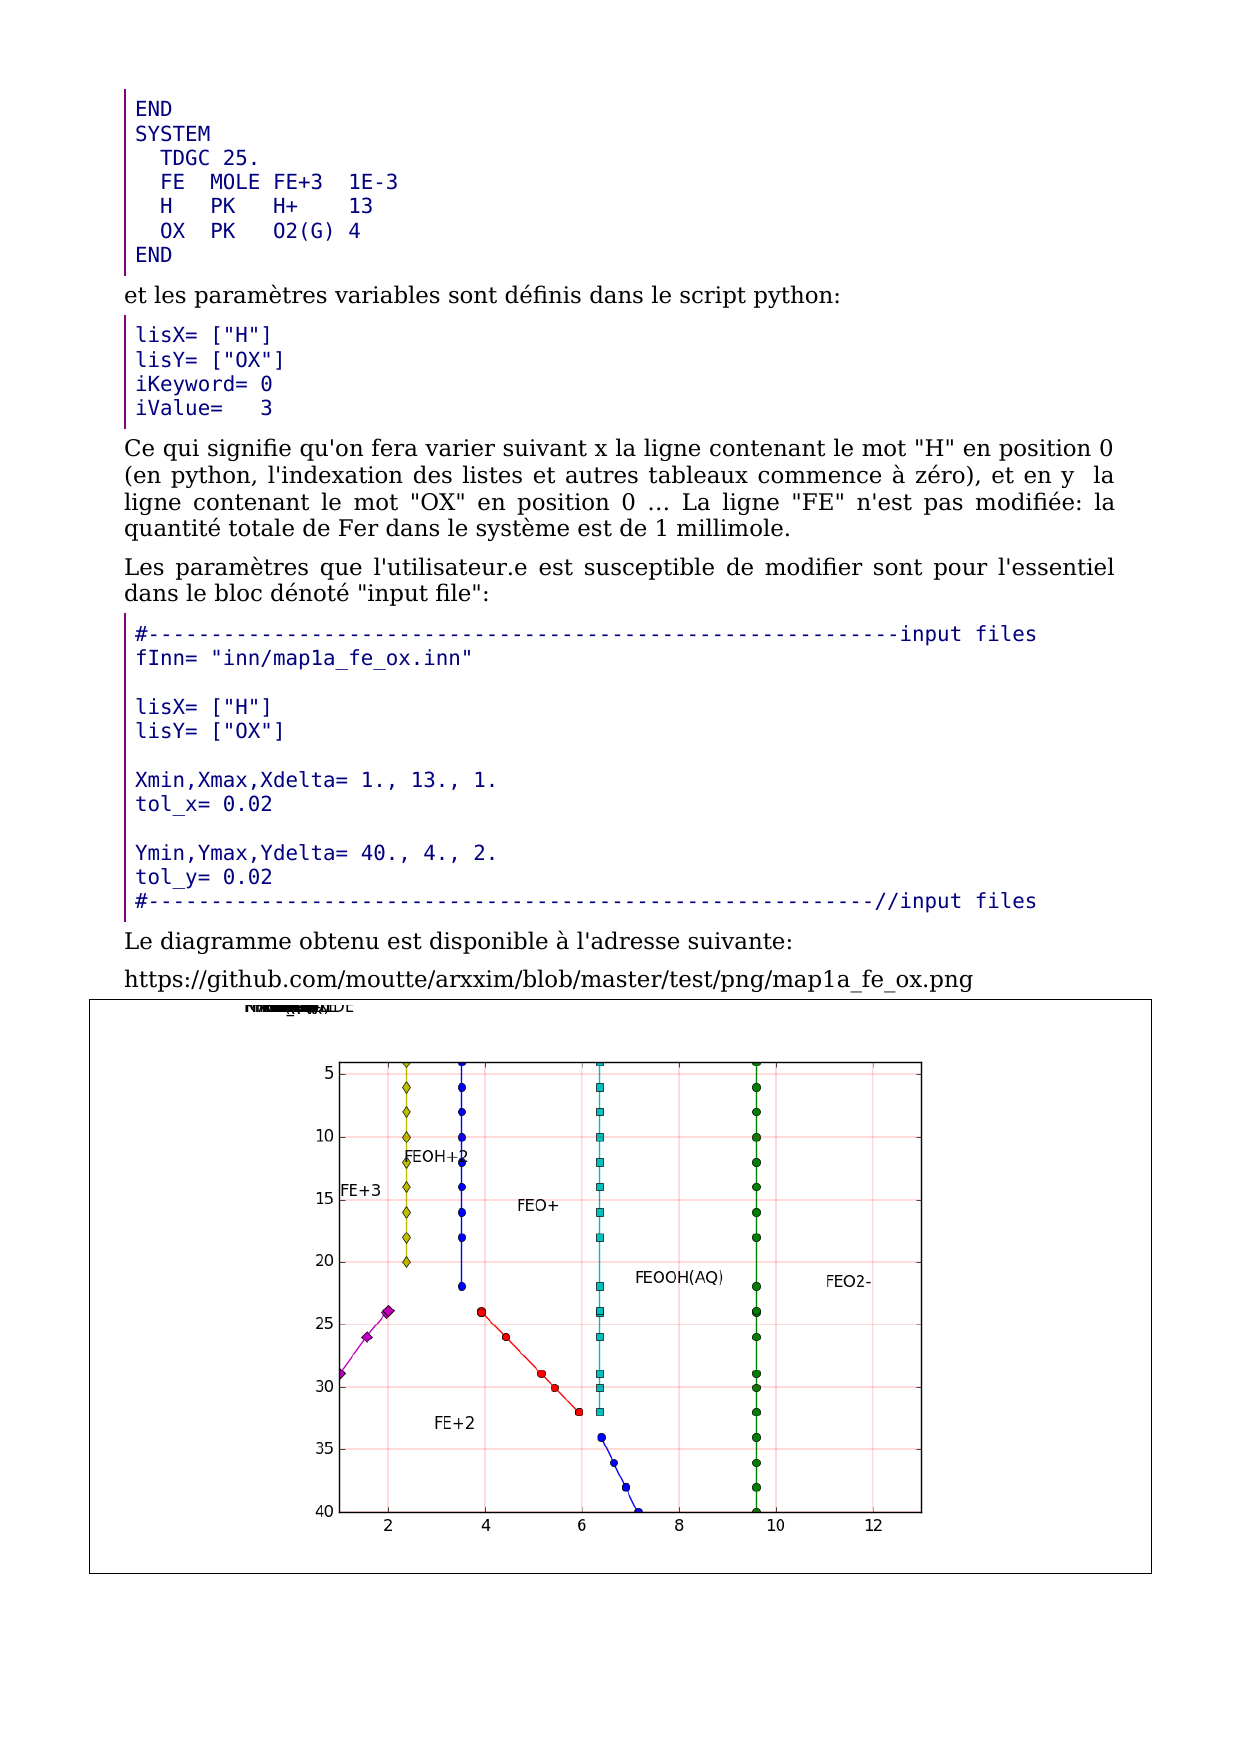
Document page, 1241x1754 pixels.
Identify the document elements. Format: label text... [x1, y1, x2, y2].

table_header [90, 1000, 1151, 1573]
text SYSTEM [126, 122, 1116, 146]
text #----------------------------------------------------------//input files [126, 889, 1116, 922]
text lisX= ["H"] [126, 315, 1116, 348]
text H PK H+ 13 [126, 194, 1116, 219]
text lisX= ["H"] [126, 695, 1116, 719]
text https://github.com/moutte/arxxim/blob/master/test/png/map1a_fe_ox.png [124, 967, 1116, 993]
text tol_x= 0.02 [126, 792, 1116, 816]
text Les paramètres que l'utilisateur.e est susceptible de modifier sont pour l'essentiel dans le bloc dénoté "input file": [124, 554, 1116, 607]
text lisY= ["OX"] [126, 719, 1116, 743]
text iKeyword= 0 [126, 372, 1116, 396]
text Xmin,Xmax,Xdelta= 1., 13., 1. [126, 768, 1116, 792]
text #------------------------------------------------------------input files [126, 613, 1116, 646]
text Ce qui signifie qu'on fera varier suivant x la ligne contenant le mot "H" en position 0 (en python, l'indexation des listes et autres tableaux commence à zéro), et en y la ligne contenant le mot "OX" en position 0 … La ligne "FE" n'est pas modifiée: la quantité totale de Fer dans le système est de 1 millimole. [124, 435, 1116, 542]
text OX PK O2(G) 4 [126, 219, 1116, 243]
text END [124, 88, 1116, 122]
text et les paramètres variables sont définis dans le script python: [124, 282, 1116, 309]
text Le diagramme obtenu est disponible à l'adresse suivante: [124, 928, 1116, 955]
text iValue= 3 [126, 396, 1116, 429]
text TDGC 25. [126, 146, 1116, 170]
text lisY= ["OX"] [126, 348, 1116, 372]
picture [245, 1005, 995, 1568]
text tol_y= 0.02 [126, 865, 1116, 889]
text END [126, 243, 1116, 276]
text FE MOLE FE+3 1E-3 [126, 170, 1116, 194]
text Ymin,Ymax,Ydelta= 40., 4., 2. [126, 841, 1116, 865]
text fInn= "inn/map1a_fe_ox.inn" [126, 646, 1116, 671]
